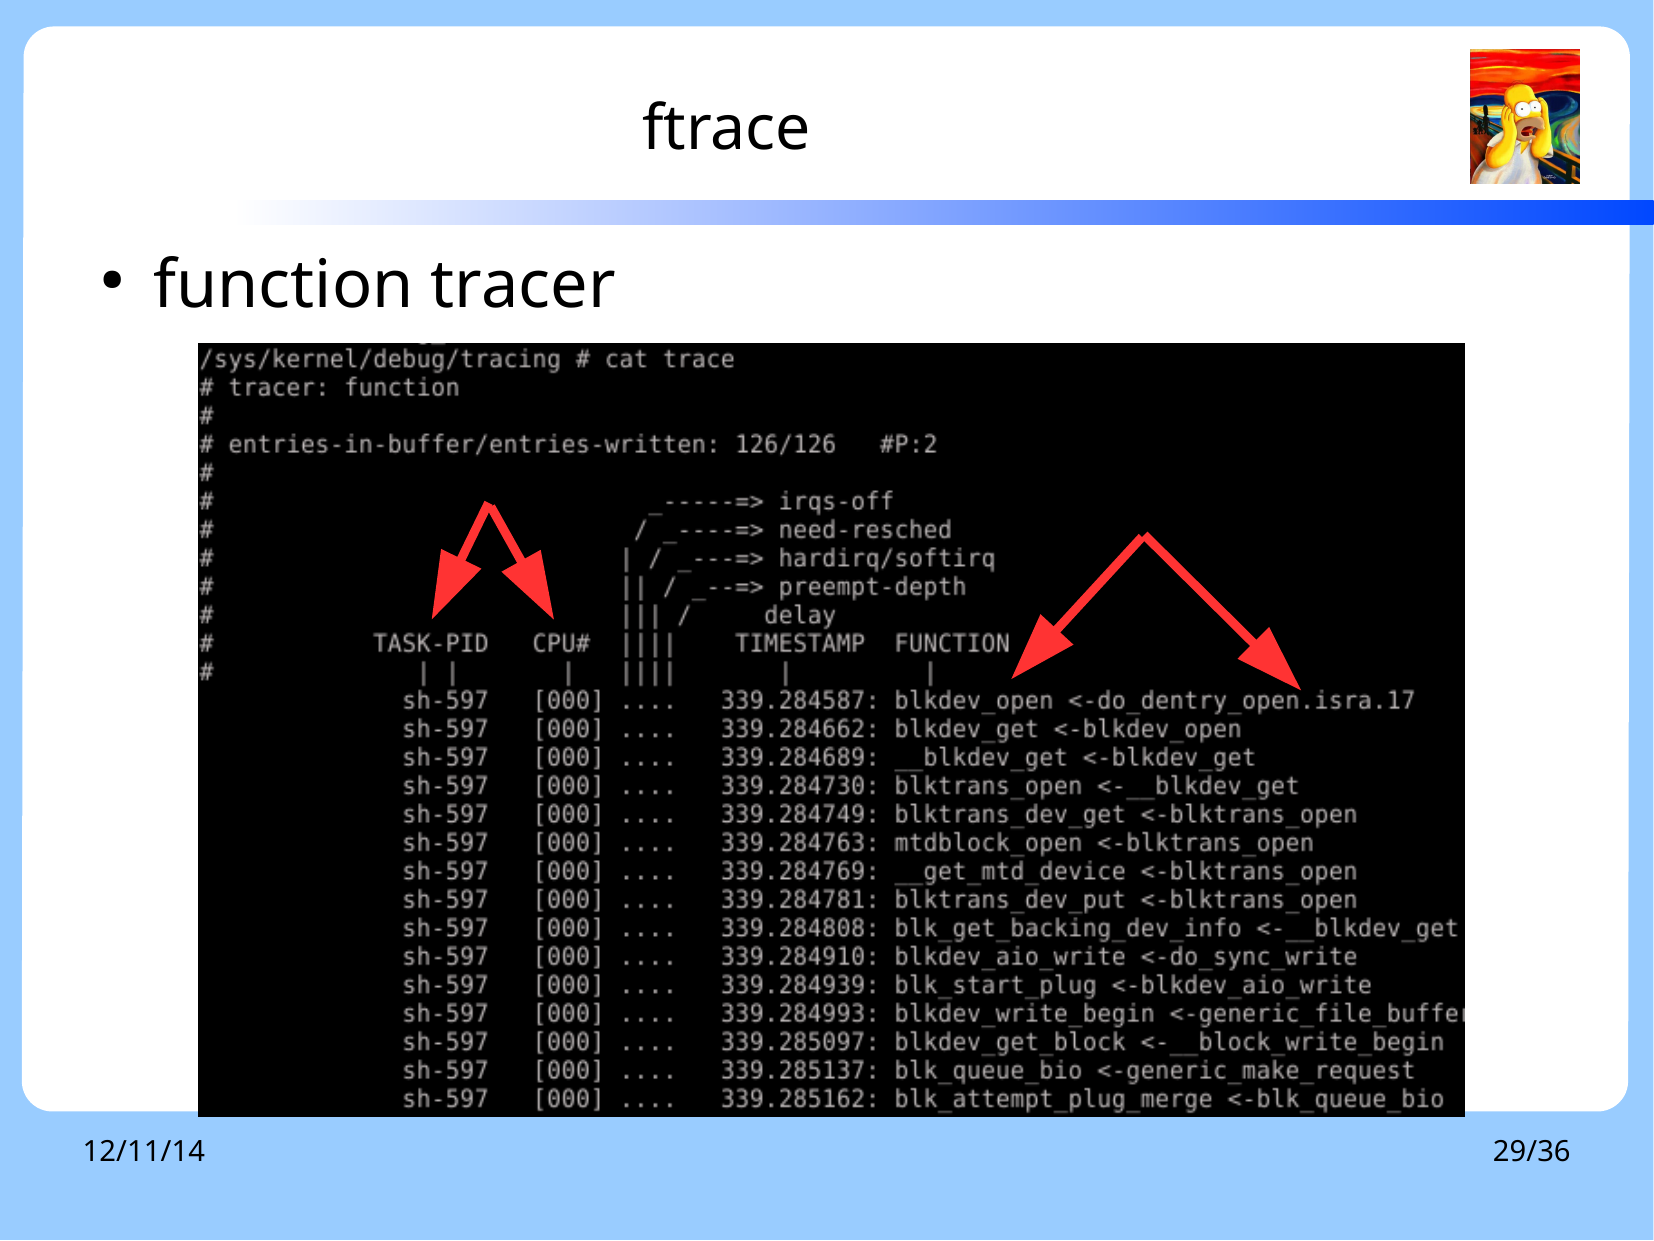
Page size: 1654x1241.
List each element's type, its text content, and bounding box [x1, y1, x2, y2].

list function tracer [82, 236, 1571, 1055]
title ftrace [82, 49, 1371, 201]
picture [198, 1055, 1465, 1117]
picture [1470, 49, 1580, 184]
